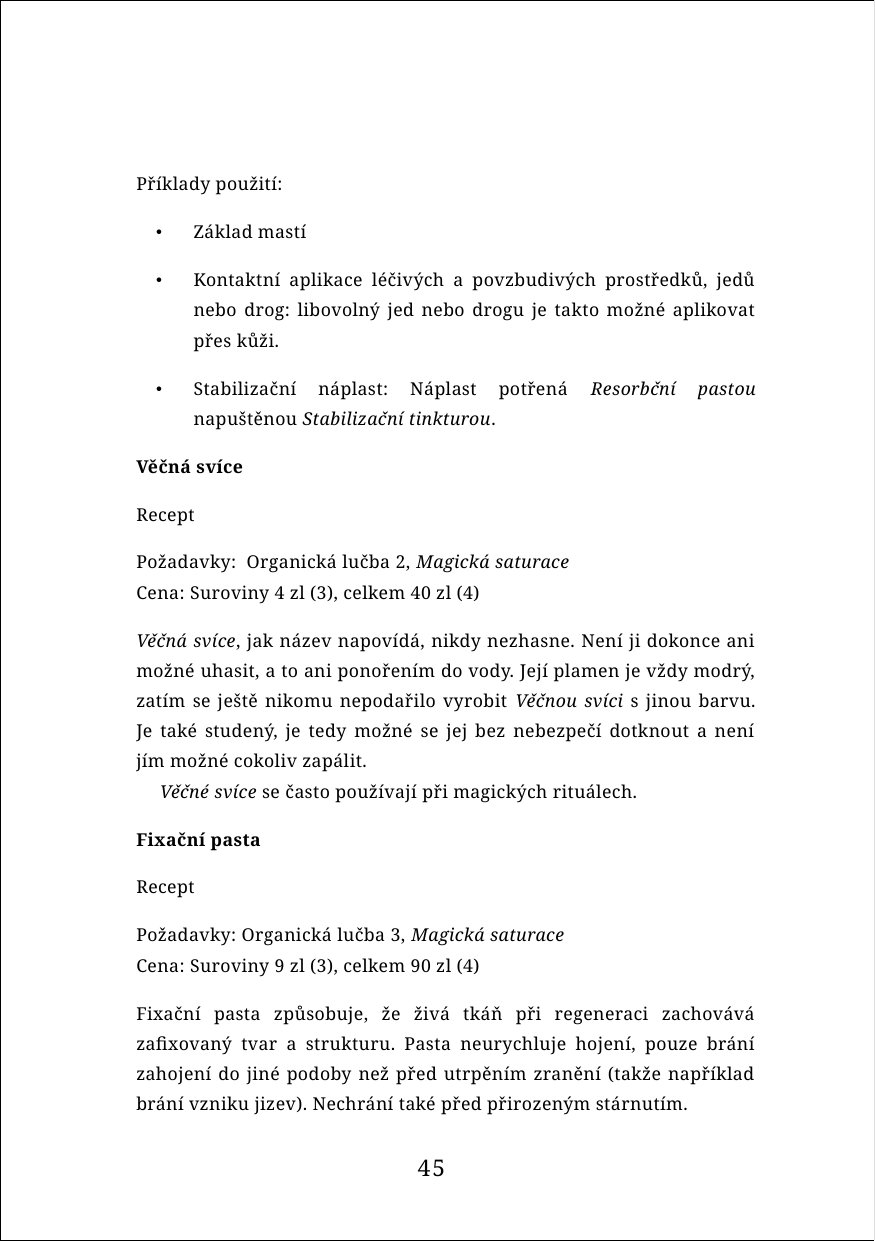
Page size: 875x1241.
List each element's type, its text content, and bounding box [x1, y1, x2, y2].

text Recept [136, 502, 756, 526]
list Základ mastí [156, 220, 756, 244]
text Fixační pasta [136, 827, 756, 851]
text Věčná svíce, jak název napovídá, nikdy nezhasne. Není ji dokonce ani možné uhasit, a to ani ponořením do vody. Její plamen je vždy modrý, zatím se ještě nikomu nepodařilo vyrobit Věčnou svíci s jinou barvu. Je také studený, je tedy možné se jej bez nebezpečí dotknout a není jím možné cokoliv zapálit. Věčné svíce se často používají při magických rituálech. [136, 628, 756, 803]
text Fixační pasta způsobuje, že živá tkáň při regeneraci zachovává zafixovaný tvar a strukturu. Pasta neurychluje hojení, pouze brání zahojení do jiné podoby než před utrpěním zranění (takže například brání vzniku jizev). Nechrání také před přirozeným stárnutím. [136, 1001, 756, 1116]
text Požadavky: Organická lučba 3, Magická saturace Cena: Suroviny 9 zl (3), celkem 90 zl (4) [136, 923, 756, 977]
text Požadavky: Organická lučba 2, Magická saturace Cena: Suroviny 4 zl (3), celkem 40 zl (4) [136, 550, 756, 604]
list Stabilizační náplast: Náplast potřená Resorbční pastou napuštěnou Stabilizační tinkturou. [156, 376, 756, 430]
text Příklady použití: [136, 172, 756, 196]
text Recept [136, 875, 756, 899]
text Věčná svíce [136, 454, 756, 478]
list Kontaktní aplikace léčivých a povzbudivých prostředků, jedů nebo drog: libovolný jed nebo drogu je takto možné aplikovat přes kůži. [156, 268, 756, 352]
